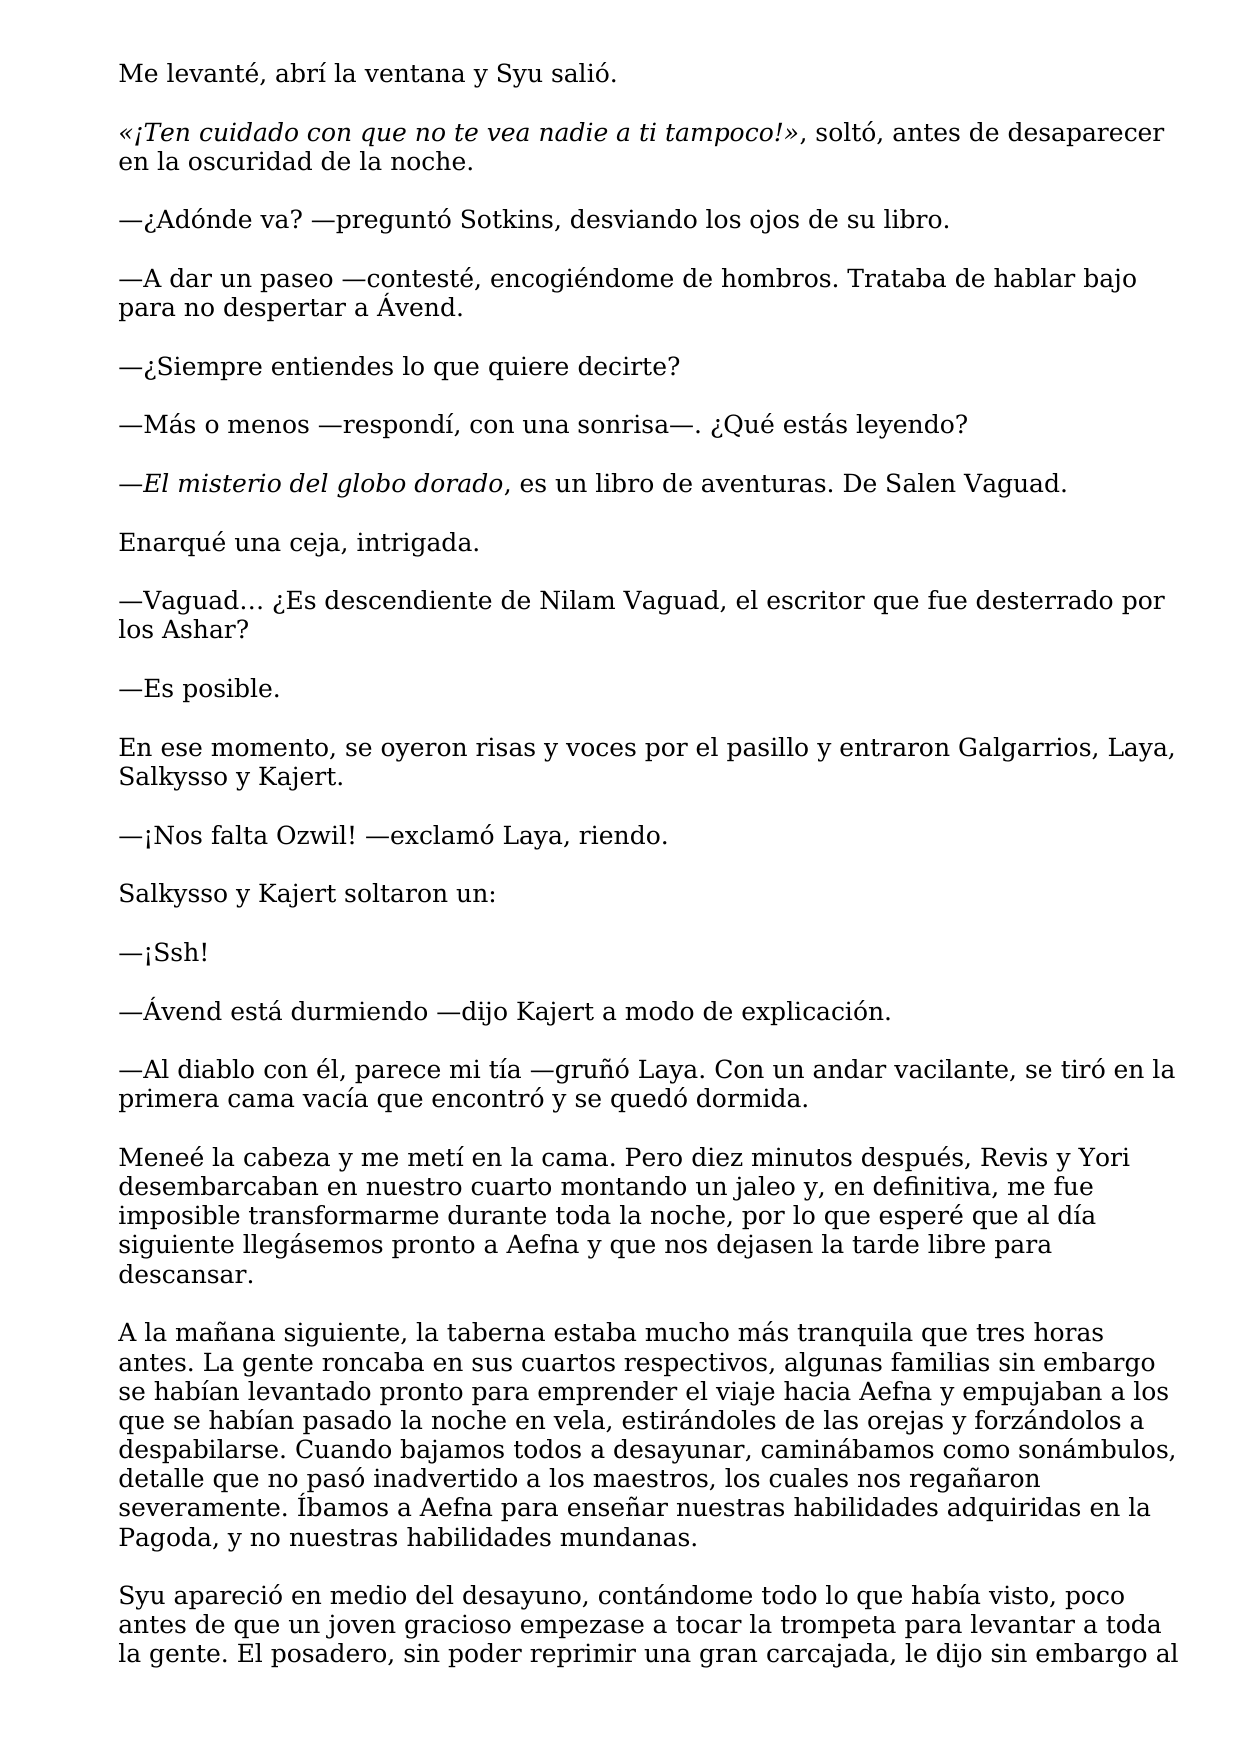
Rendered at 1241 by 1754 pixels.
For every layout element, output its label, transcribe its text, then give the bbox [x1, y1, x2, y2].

text —Ávend está durmiendo —dijo Kajert a modo de explicación. [118, 997, 1181, 1026]
text Salkysso y Kajert soltaron un: [118, 879, 1181, 909]
text —Es posible. [118, 674, 1181, 703]
text —A dar un paseo —contesté, encogiéndome de hombros. Trataba de hablar bajo para no despertar a Ávend. [118, 264, 1181, 322]
text —¡Nos falta Ozwil! —exclamó Laya, riendo. [118, 821, 1181, 850]
text Meneé la cabeza y me metí en la cama. Pero diez minutos después, Revis y Yori desembarcaban en nuestro cuarto montando un jaleo y, en definitiva, me fue imposible transformarme durante toda la noche, por lo que esperé que al día siguiente llegásemos pronto a Aefna y que nos dejasen la tarde libre para descansar. [118, 1143, 1181, 1289]
text —Al diablo con él, parece mi tía —gruñó Laya. Con un andar vacilante, se tiró en la primera cama vacía que encontró y se quedó dormida. [118, 1055, 1181, 1114]
text —Vaguad… ¿Es descendiente de Nilam Vaguad, el escritor que fue desterrado por los Ashar? [118, 587, 1181, 645]
text «¡Ten cuidado con que no te vea nadie a ti tampoco!», soltó, antes de desaparecer en la oscuridad de la noche. [118, 118, 1181, 176]
text Enarqué una ceja, intrigada. [118, 528, 1181, 557]
text —Más o menos —respondí, con una sonrisa—. ¿Qué estás leyendo? [118, 411, 1181, 440]
text Syu apareció en medio del desayuno, contándome todo lo que había visto, poco antes de que un joven gracioso empezase a tocar la trompeta para levantar a toda la gente. El posadero, sin poder reprimir una gran carcajada, le dijo sin embargo al [118, 1581, 1181, 1669]
text —¿Siempre entiendes lo que quiere decirte? [118, 352, 1181, 381]
text —El misterio del globo dorado, es un libro de aventuras. De Salen Vaguad. [118, 469, 1181, 498]
text —¡Ssh! [118, 938, 1181, 967]
text Me levanté, abrí la ventana y Syu salió. [118, 59, 1181, 88]
text En ese momento, se oyeron risas y voces por el pasillo y entraron Galgarrios, Laya, Salkysso y Kajert. [118, 733, 1181, 791]
text —¿Adónde va? —preguntó Sotkins, desviando los ojos de su libro. [118, 206, 1181, 235]
text A la mañana siguiente, la taberna estaba mucho más tranquila que tres horas antes. La gente roncaba en sus cuartos respectivos, algunas familias sin embargo se habían levantado pronto para emprender el viaje hacia Aefna y empujaban a los que se habían pasado la noche en vela, estirándoles de las orejas y forzándolos a despabilarse. Cuando bajamos todos a desayunar, caminábamos como sonámbulos, detalle que no pasó inadvertido a los maestros, los cuales nos regañaron severamente. Íbamos a Aefna para enseñar nuestras habilidades adquiridas en la Pagoda, y no nuestras habilidades mundanas. [118, 1318, 1181, 1552]
